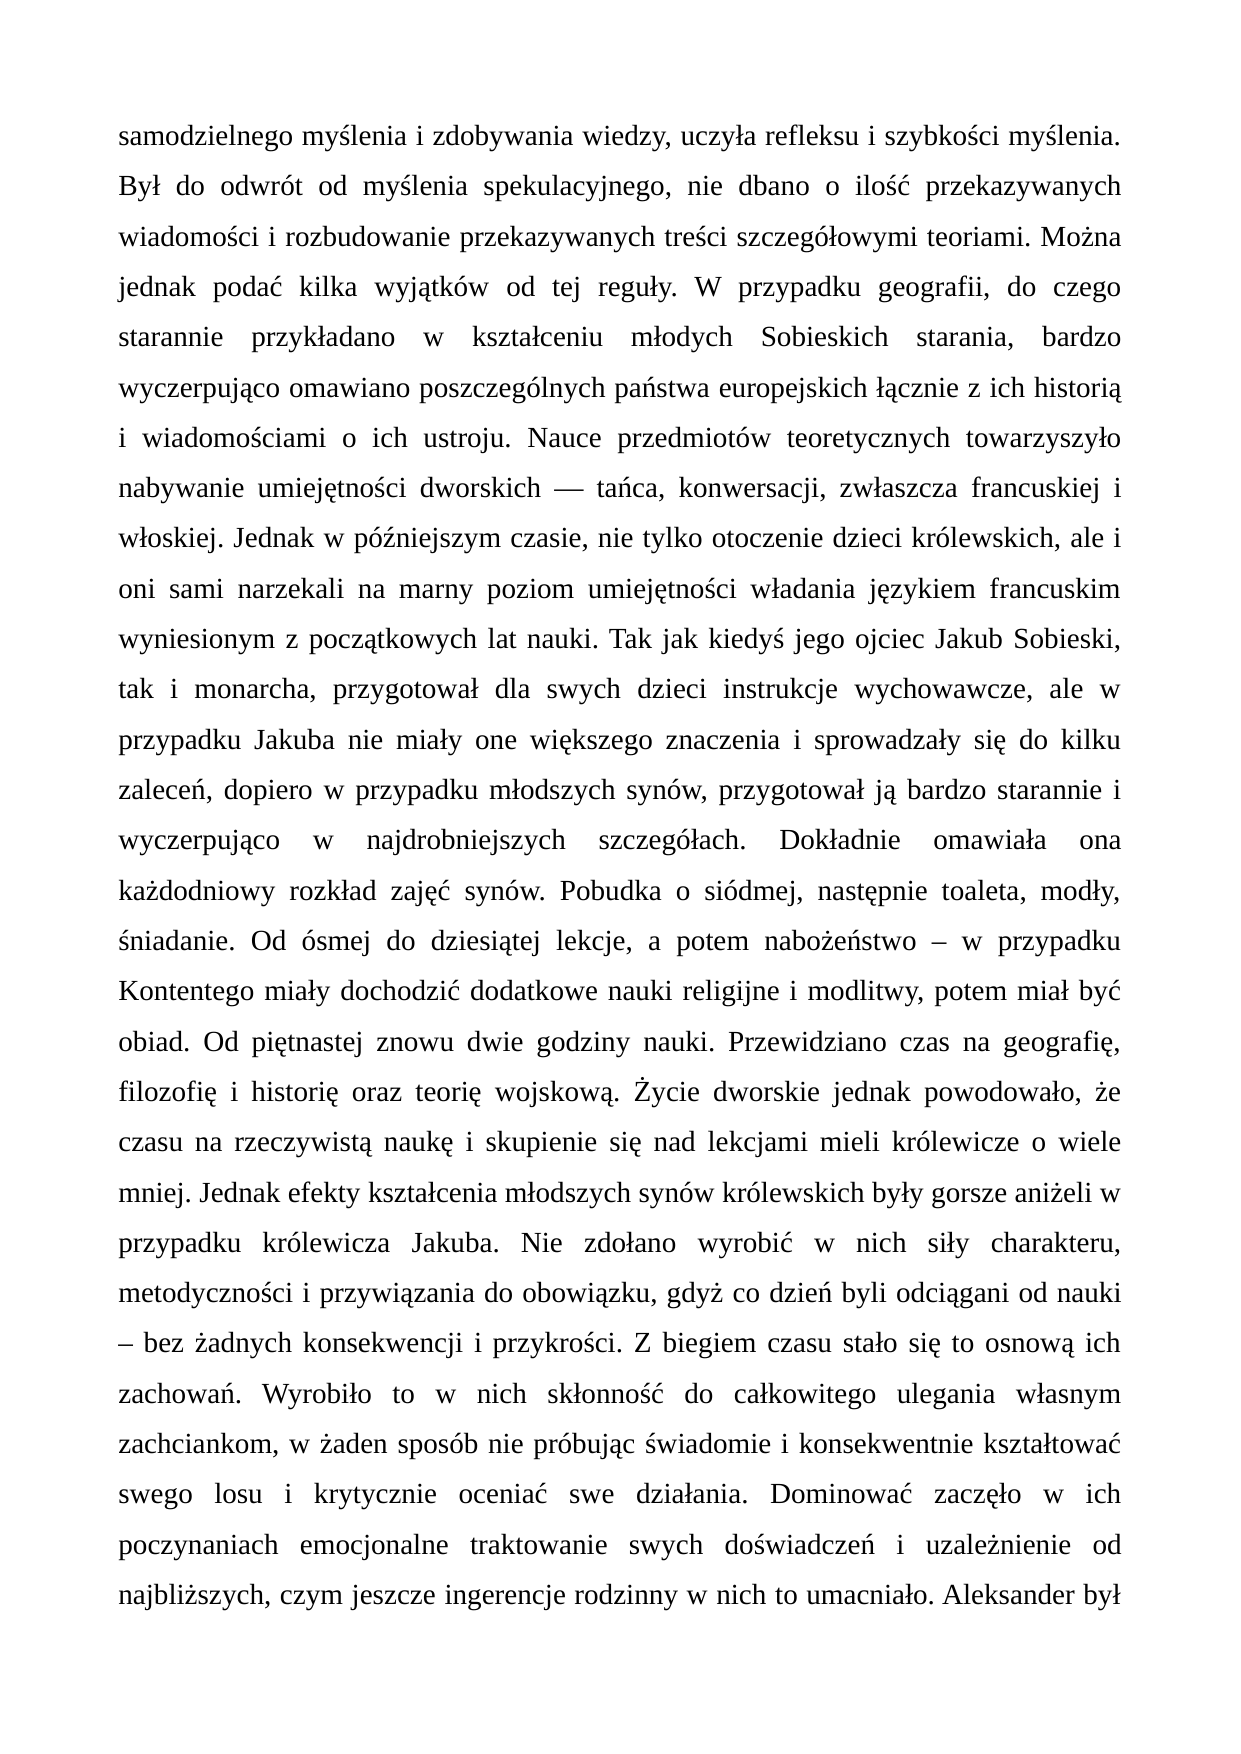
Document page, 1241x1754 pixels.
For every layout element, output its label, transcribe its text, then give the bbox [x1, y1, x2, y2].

text samodzielnego myślenia i zdobywania wiedzy, uczyła refleksu i szybkości myślenia. Był do odwrót od myślenia spekulacyjnego, nie dbano o ilość przekazywanych wiadomości i rozbudowanie przekazywanych treści szczegółowymi teoriami. Można jednak podać kilka wyjątków od tej reguły. W przypadku geografii, do czego starannie przykładano w kształceniu młodych Sobieskich starania, bardzo wyczerpująco omawiano poszczególnych państwa europejskich łącznie z ich historią i wiadomościami o ich ustroju. Nauce przedmiotów teoretycznych towarzyszyło nabywanie umiejętności dworskich — tańca, konwersacji, zwłaszcza francuskiej i włoskiej. Jednak w późniejszym czasie, nie tylko otoczenie dzieci królewskich, ale i oni sami narzekali na marny poziom umiejętności władania językiem francuskim wyniesionym z początkowych lat nauki. Tak jak kiedyś jego ojciec Jakub Sobieski, tak i monarcha, przygotował dla swych dzieci instrukcje wychowawcze, ale w przypadku Jakuba nie miały one większego znaczenia i sprowadzały się do kilku zaleceń, dopiero w przypadku młodszych synów, przygotował ją bardzo starannie i wyczerpująco w najdrobniejszych szczegółach. Dokładnie omawiała ona każdodniowy rozkład zajęć synów. Pobudka o siódmej, następnie toaleta, modły, śniadanie. Od ósmej do dziesiątej lekcje, a potem nabożeństwo – w przypadku Kontentego miały dochodzić dodatkowe nauki religijne i modlitwy, potem miał być obiad. Od piętnastej znowu dwie godziny nauki. Przewidziano czas na geografię, filozofię i historię oraz teorię wojskową. Życie dworskie jednak powodowało, że czasu na rzeczywistą naukę i skupienie się nad lekcjami mieli królewicze o wiele mniej. Jednak efekty kształcenia młodszych synów królewskich były gorsze aniżeli w przypadku królewicza Jakuba. Nie zdołano wyrobić w nich siły charakteru, metodyczności i przywiązania do obowiązku, gdyż co dzień byli odciągani od nauki – bez żadnych konsekwencji i przykrości. Z biegiem czasu stało się to osnową ich zachowań. Wyrobiło to w nich skłonność do całkowitego ulegania własnym zachciankom, w żaden sposób nie próbując świadomie i konsekwentnie kształtować swego losu i krytycznie oceniać swe działania. Dominować zaczęło w ich poczynaniach emocjonalne traktowanie swych doświadczeń i uzależnienie od najbliższych, czym jeszcze ingerencje rodzinny w nich to umacniało. Aleksander był [118, 118, 1122, 1611]
